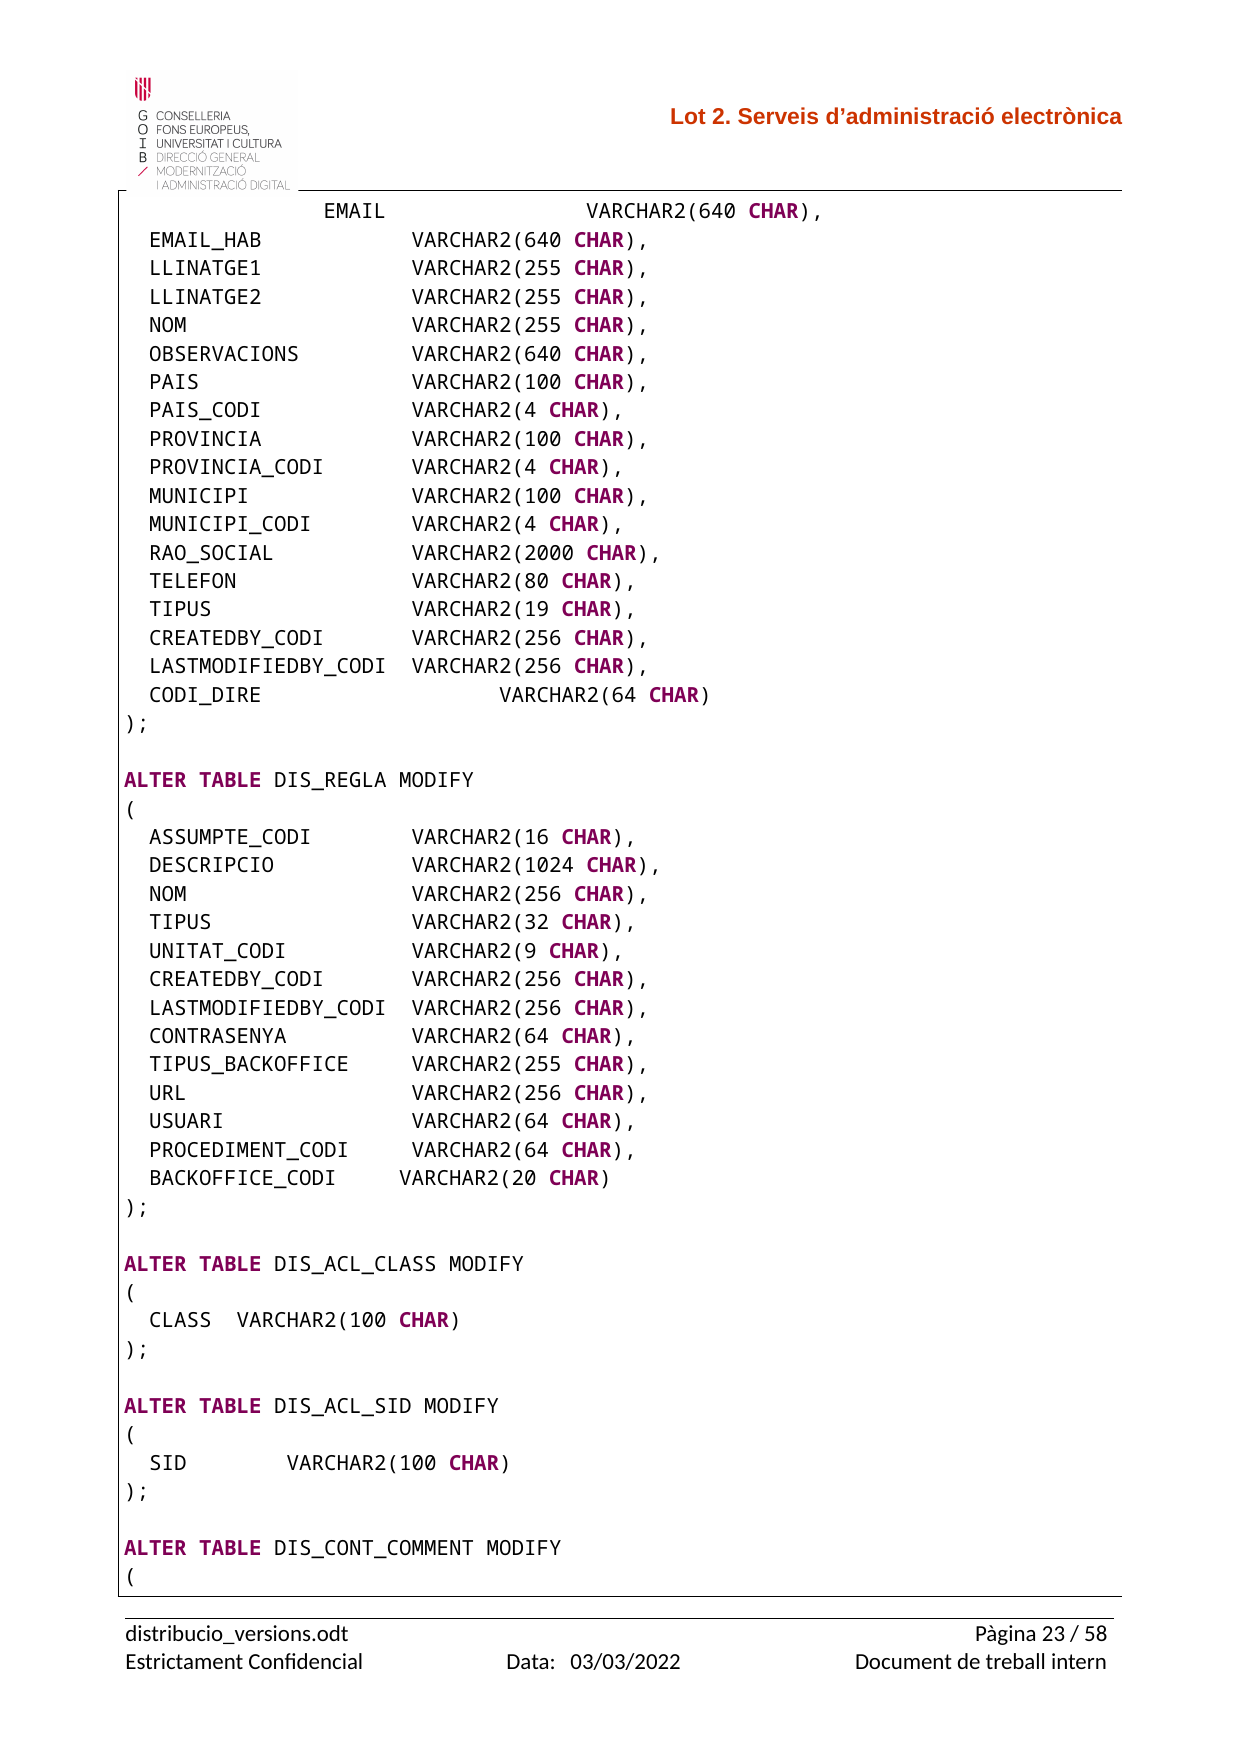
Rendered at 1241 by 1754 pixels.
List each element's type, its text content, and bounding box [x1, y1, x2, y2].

table_header EMAIL VARCHAR2(640 CHAR), EMAIL_HAB VARCHAR2(640 CHAR), LLINATGE1 VARCHAR2(255 CHAR), LLINATGE2 VARCHAR2(255 CHAR), NOM VARCHAR2(255 CHAR), OBSERVACIONS VARCHAR2(640 CHAR), PAIS VARCHAR2(100 CHAR), PAIS_CODI VARCHAR2(4 CHAR), PROVINCIA VARCHAR2(100 CHAR), PROVINCIA_CODI VARCHAR2(4 CHAR), MUNICIPI VARCHAR2(100 CHAR), MUNICIPI_CODI VARCHAR2(4 CHAR), RAO_SOCIAL VARCHAR2(2000 CHAR), TELEFON VARCHAR2(80 CHAR), TIPUS VARCHAR2(19 CHAR), CREATEDBY_CODI VARCHAR2(256 CHAR), LASTMODIFIEDBY_CODI VARCHAR2(256 CHAR), CODI_DIRE VARCHAR2(64 CHAR) ); ALTER TABLE DIS_REGLA MODIFY ( ASSUMPTE_CODI VARCHAR2(16 CHAR), DESCRIPCIO VARCHAR2(1024 CHAR), NOM VARCHAR2(256 CHAR), TIPUS VARCHAR2(32 CHAR), UNITAT_CODI VARCHAR2(9 CHAR), CREATEDBY_CODI VARCHAR2(256 CHAR), LASTMODIFIEDBY_CODI VARCHAR2(256 CHAR), CONTRASENYA VARCHAR2(64 CHAR), TIPUS_BACKOFFICE VARCHAR2(255 CHAR), URL VARCHAR2(256 CHAR), USUARI VARCHAR2(64 CHAR), PROCEDIMENT_CODI VARCHAR2(64 CHAR), BACKOFFICE_CODI VARCHAR2(20 CHAR) ); ALTER TABLE DIS_ACL_CLASS MODIFY ( CLASS VARCHAR2(100 CHAR) ); ALTER TABLE DIS_ACL_SID MODIFY ( SID VARCHAR2(100 CHAR) ); ALTER TABLE DIS_CONT_COMMENT MODIFY ( [119, 191, 1122, 1596]
picture [126, 70, 299, 197]
